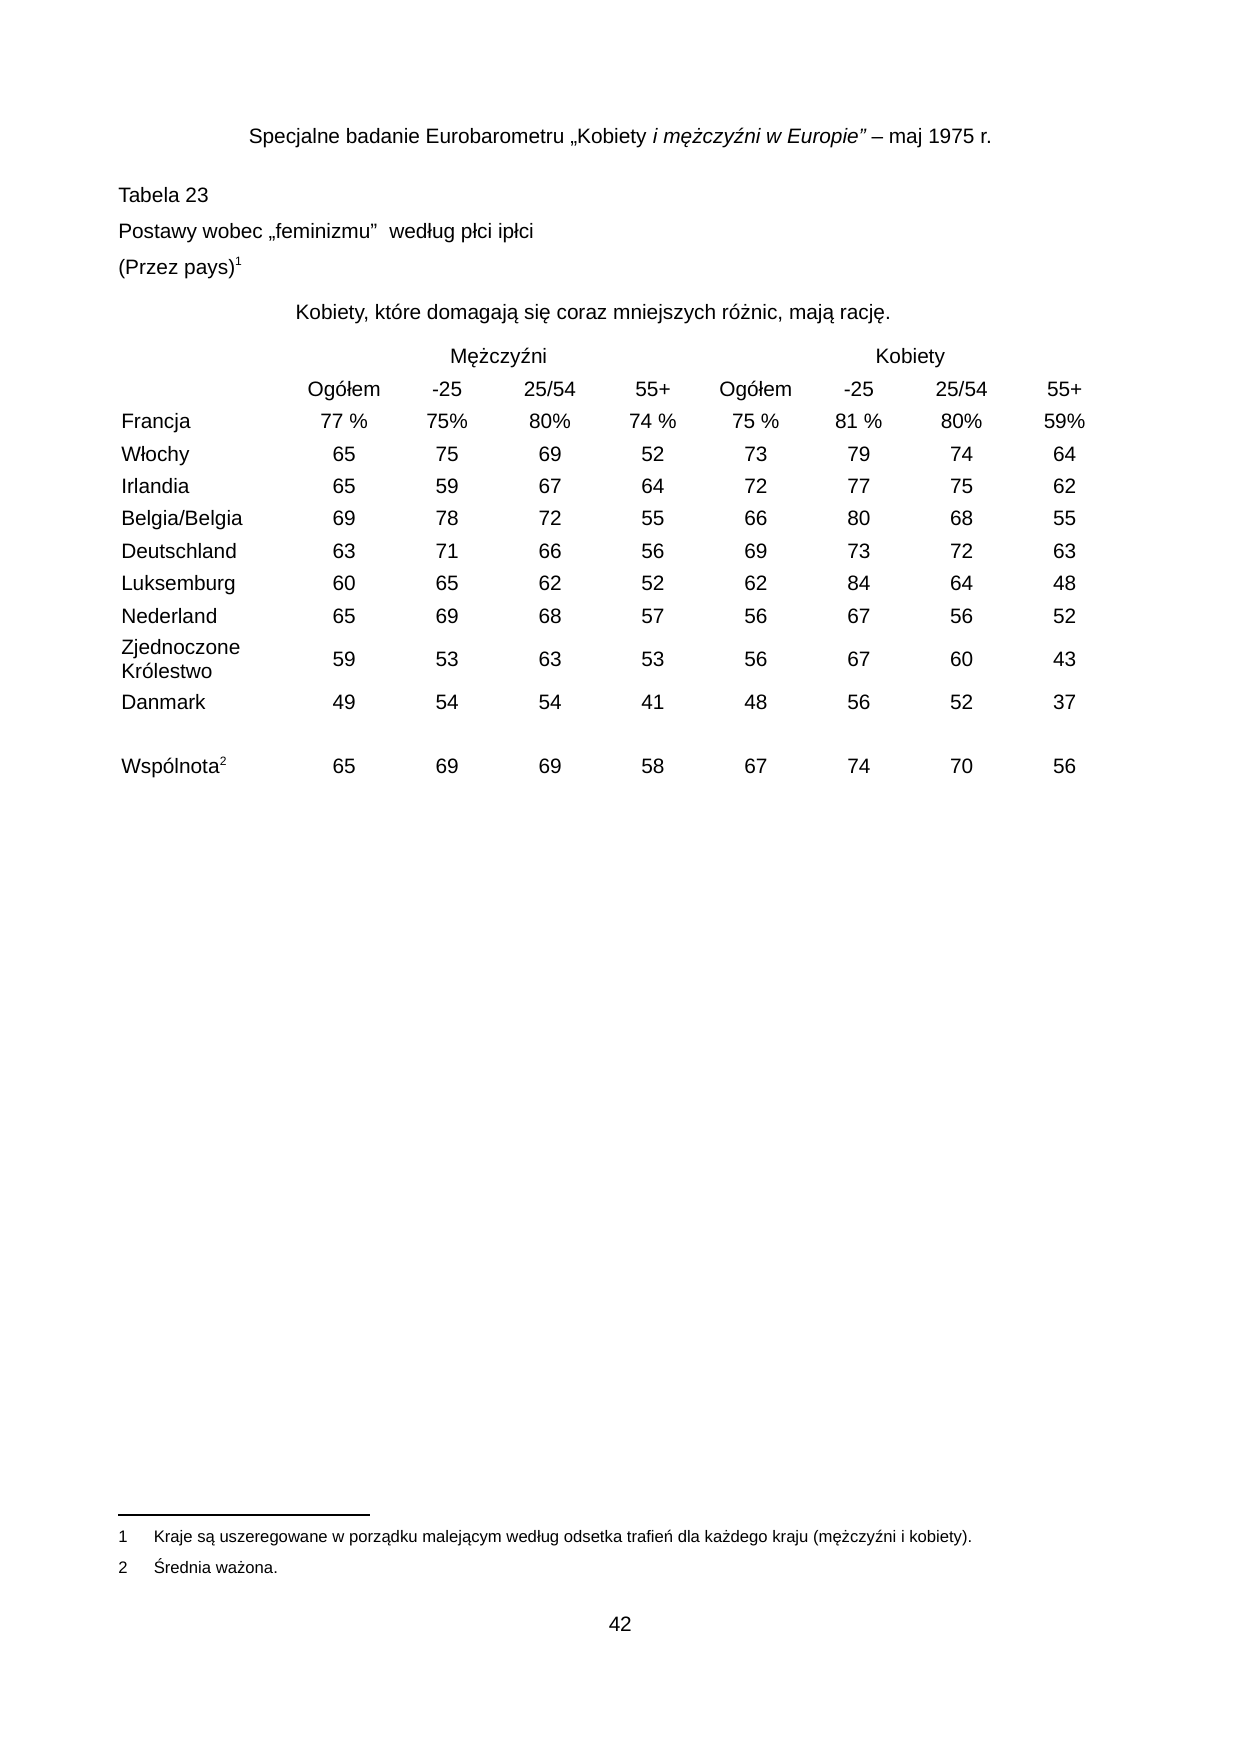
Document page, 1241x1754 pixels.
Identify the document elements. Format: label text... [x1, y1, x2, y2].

table_cell 64 [1013, 437, 1116, 470]
table_cell 62 [1013, 470, 1116, 502]
table_cell 68 [498, 599, 601, 632]
table_cell [704, 718, 807, 750]
table_cell 70 [910, 750, 1013, 783]
table_cell 69 [498, 437, 601, 470]
table_cell [1013, 718, 1116, 750]
table_cell 56 [601, 535, 704, 567]
table_cell Luksemburg [118, 567, 292, 599]
table_cell 25/54 [910, 373, 1013, 405]
table_cell 63 [498, 632, 601, 685]
table_cell 57 [601, 599, 704, 632]
table_cell 41 [601, 685, 704, 718]
table_cell Francja [118, 405, 292, 437]
table_cell 52 [910, 685, 1013, 718]
table_cell 62 [704, 567, 807, 599]
table_cell Deutschland [118, 535, 292, 567]
table_cell 54 [498, 685, 601, 718]
table_cell 75 [910, 470, 1013, 502]
table_cell 59 [293, 632, 395, 685]
table_cell 69 [395, 599, 498, 632]
table_cell 73 [704, 437, 807, 470]
table_cell 59 [395, 470, 498, 502]
table_cell 79 [807, 437, 910, 470]
table_cell [395, 718, 498, 750]
table_header Kobiety, które domagają się coraz mniejszych różnic, mają rację. [293, 284, 1116, 340]
table_cell 56 [704, 632, 807, 685]
table_cell 60 [910, 632, 1013, 685]
table_cell 64 [910, 567, 1013, 599]
text (Przez pays) [118, 254, 1122, 278]
table_cell 64 [601, 470, 704, 502]
table_cell 74 [807, 750, 910, 783]
table_cell 67 [807, 632, 910, 685]
table_cell 69 [395, 750, 498, 783]
table_cell Ogółem [704, 373, 807, 405]
table_cell 63 [293, 535, 395, 567]
table_cell Zjednoczone Królestwo [118, 632, 292, 685]
table_cell Belgia/Belgia [118, 502, 292, 534]
table_cell 43 [1013, 632, 1116, 685]
table_cell [293, 718, 395, 750]
table_cell 56 [910, 599, 1013, 632]
table_cell 54 [395, 685, 498, 718]
table_cell 66 [498, 535, 601, 567]
table_cell 59% [1013, 405, 1116, 437]
table_cell -25 [395, 373, 498, 405]
table_cell 52 [1013, 599, 1116, 632]
table_cell 77 [807, 470, 910, 502]
table_cell 56 [704, 599, 807, 632]
table_cell Mężczyźni [293, 340, 704, 372]
table_cell 56 [1013, 750, 1116, 783]
table_cell 84 [807, 567, 910, 599]
table_cell 55 [601, 502, 704, 534]
table_cell 71 [395, 535, 498, 567]
table_cell 48 [704, 685, 807, 718]
table_cell -25 [807, 373, 910, 405]
table_cell 53 [601, 632, 704, 685]
table_cell 55+ [1013, 373, 1116, 405]
table_cell [118, 340, 292, 372]
table_cell Kobiety [704, 340, 1116, 372]
table_cell 80% [910, 405, 1013, 437]
table_cell 74 [910, 437, 1013, 470]
table_cell 49 [293, 685, 395, 718]
table_cell 53 [395, 632, 498, 685]
table_cell 63 [1013, 535, 1116, 567]
table_cell 55+ [601, 373, 704, 405]
table_cell 69 [704, 535, 807, 567]
table_cell 68 [910, 502, 1013, 534]
table_cell [118, 373, 292, 405]
table_cell 69 [498, 750, 601, 783]
table_cell 67 [807, 599, 910, 632]
table_cell 65 [395, 567, 498, 599]
table_cell Włochy [118, 437, 292, 470]
table_cell 75% [395, 405, 498, 437]
table_cell 48 [1013, 567, 1116, 599]
table_cell Irlandia [118, 470, 292, 502]
table_cell 58 [601, 750, 704, 783]
table_cell 52 [601, 437, 704, 470]
table_cell [498, 718, 601, 750]
table_cell 65 [293, 750, 395, 783]
table_cell 72 [498, 502, 601, 534]
table_cell 78 [395, 502, 498, 534]
table_cell 37 [1013, 685, 1116, 718]
table_cell 81 % [807, 405, 910, 437]
table_cell Nederland [118, 599, 292, 632]
table_cell 56 [807, 685, 910, 718]
table_cell 72 [910, 535, 1013, 567]
table_cell 65 [293, 599, 395, 632]
table_cell 67 [704, 750, 807, 783]
table_cell 52 [601, 567, 704, 599]
table_cell 75 [395, 437, 498, 470]
table_cell [910, 718, 1013, 750]
table_header [118, 284, 292, 340]
table_cell Danmark [118, 685, 292, 718]
table_cell 25/54 [498, 373, 601, 405]
table_cell [601, 718, 704, 750]
table_cell 60 [293, 567, 395, 599]
text Postawy wobec „feminizmu” według płci ipłci [118, 219, 1122, 243]
table_cell 77 % [293, 405, 395, 437]
table_cell 67 [498, 470, 601, 502]
table_cell [118, 718, 292, 750]
table_cell 66 [704, 502, 807, 534]
table_cell 65 [293, 470, 395, 502]
table_cell Wspólnota [118, 750, 292, 783]
table_cell 62 [498, 567, 601, 599]
table_cell [807, 718, 910, 750]
table_cell Ogółem [293, 373, 395, 405]
table_cell 80 [807, 502, 910, 534]
table_cell 55 [1013, 502, 1116, 534]
table_cell 69 [293, 502, 395, 534]
table_cell 73 [807, 535, 910, 567]
table_cell 75 % [704, 405, 807, 437]
text Kraje są uszeregowane w porządku malejącym według odsetka trafień dla każdego kraju (mężczyźni i kobiety). [118, 1527, 1122, 1546]
table_cell 72 [704, 470, 807, 502]
table_cell 74 % [601, 405, 704, 437]
table_cell 65 [293, 437, 395, 470]
text Tabela 23 [118, 183, 1122, 207]
table_cell 80% [498, 405, 601, 437]
